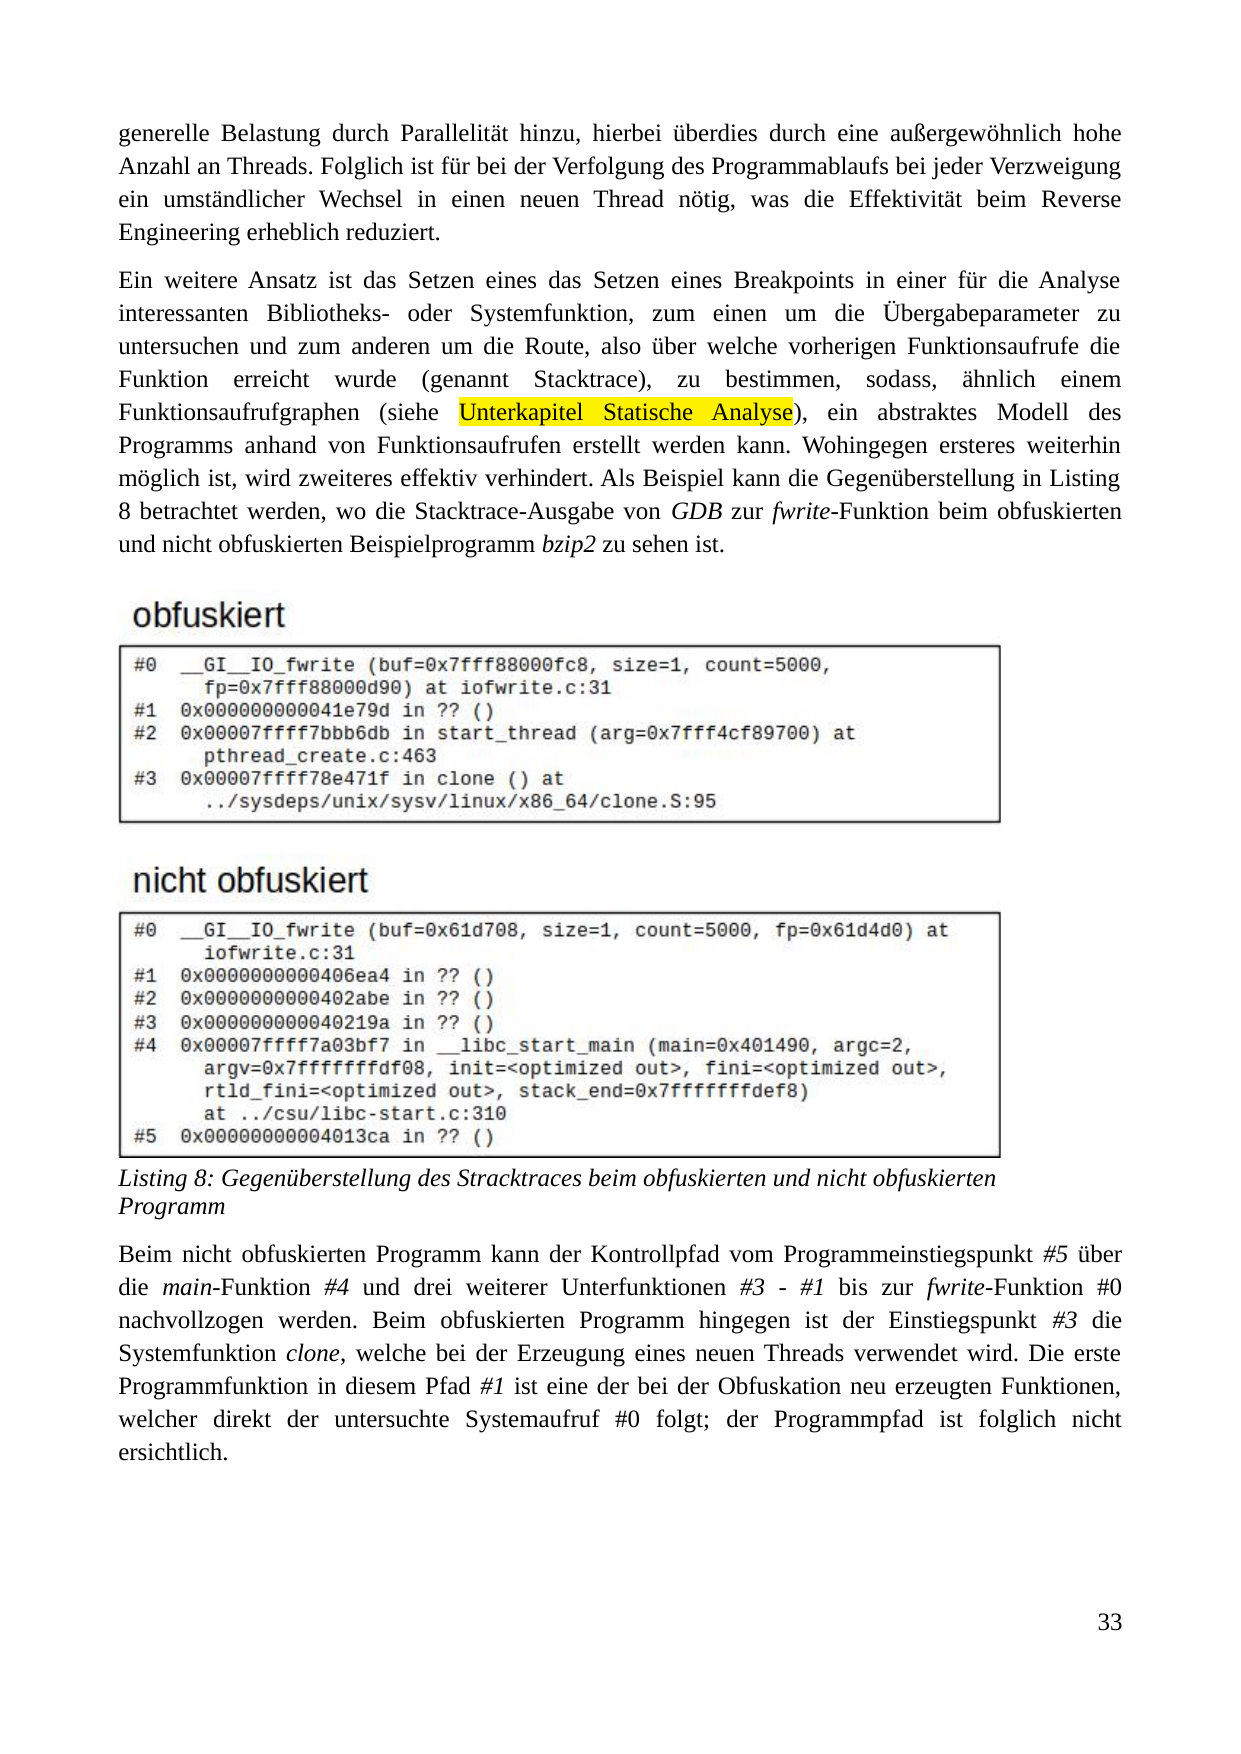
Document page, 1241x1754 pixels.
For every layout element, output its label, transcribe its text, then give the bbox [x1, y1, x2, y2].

text generelle Belastung durch Parallelität hinzu, hierbei überdies durch eine außergewöhnlich hohe Anzahl an Threads. Folglich ist für bei der Verfolgung des Programmablaufs bei jeder Verzweigung ein umständlicher Wechsel in einen neuen Thread nötig, was die Effektivität beim Reverse Engineering erheblich reduziert. [118, 118, 1122, 246]
text Ein weitere Ansatz ist das Setzen eines das Setzen eines Breakpoints in einer für die Analyse interessanten Bibliotheks- oder Systemfunktion, zum einen um die Übergabeparameter zu untersuchen und zum anderen um die Route, also über welche vorherigen Funktionsaufrufe die Funktion erreicht wurde (genannt Stacktrace), zu bestimmen, sodass, ähnlich einem Funktionsaufrufgraphen (siehe Unterkapitel Statische Analyse), ein abstraktes Modell des Programms anhand von Funktionsaufrufen erstellt werden kann. Wohingegen ersteres weiterhin möglich ist, wird zweiteres effektiv verhindert. Als Beispiel kann die Gegenüberstellung in Listing 8 betrachtet werden, wo die Stacktrace-Ausgabe von GDB zur fwrite-Funktion beim obfuskierten und nicht obfuskierten Beispielprogramm bzip2 zu sehen ist. [118, 265, 1122, 558]
picture [118, 589, 1001, 1158]
text Beim nicht obfuskierten Programm kann der Kontrollpfad vom Programmeinstiegspunkt #5 über die main-Funktion #4 und drei weiterer Unterfunktionen #3 - #1 bis zur fwrite-Funktion #0 nachvollzogen werden. Beim obfuskierten Programm hingegen ist der Einstiegspunkt #3 die Systemfunktion clone, welche bei der Erzeugung eines neuen Threads verwendet wird. Die erste Programmfunktion in diesem Pfad #1 ist eine der bei der Obfuskation neu erzeugten Funktionen, welcher direkt der untersuchte Systemaufruf #0 folgt; der Programmpfad ist folglich nicht ersichtlich. [118, 1239, 1122, 1466]
list Listing 8: Gegenüberstellung des Stracktraces beim obfuskierten und nicht obfuskierten Programm [118, 1158, 1001, 1220]
